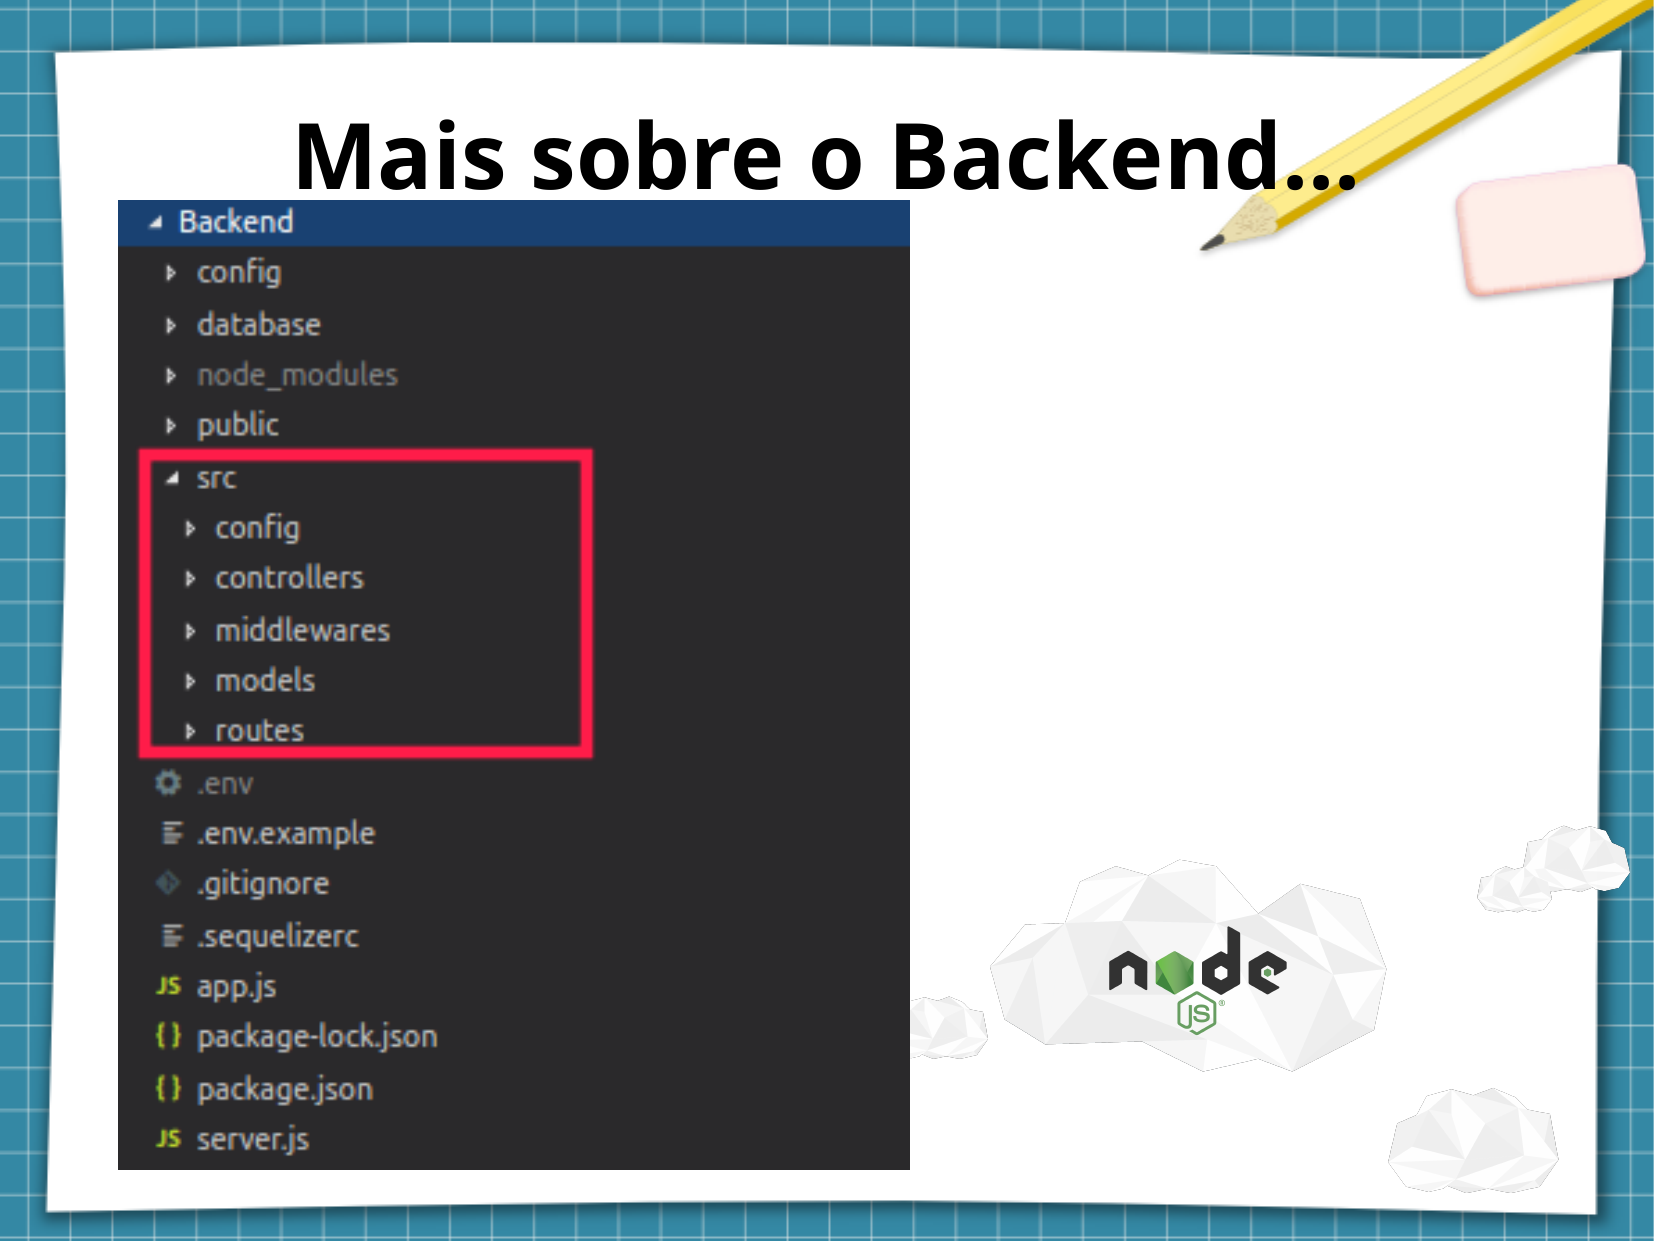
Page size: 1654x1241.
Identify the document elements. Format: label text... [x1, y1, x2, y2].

title Mais sobre o Backend... [82, 49, 1571, 257]
picture [118, 200, 1630, 1193]
